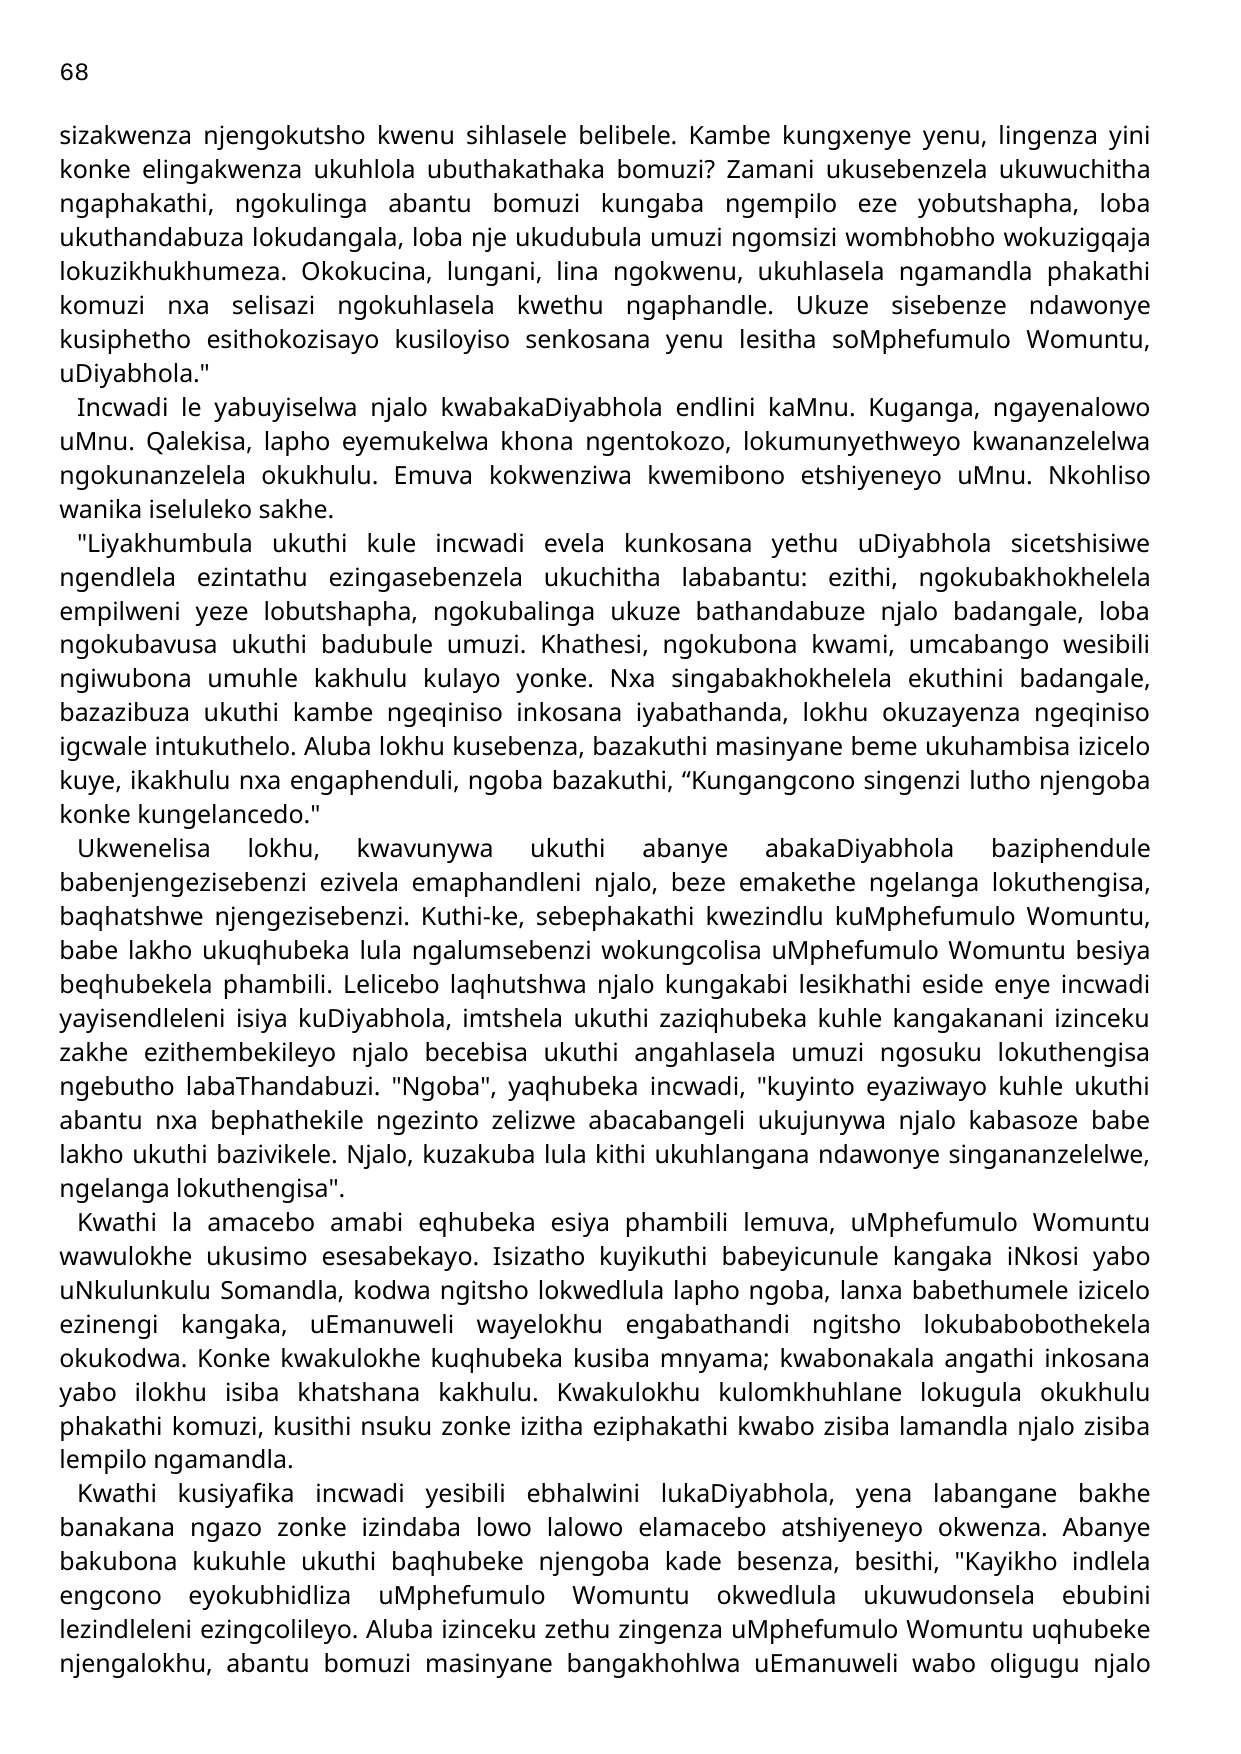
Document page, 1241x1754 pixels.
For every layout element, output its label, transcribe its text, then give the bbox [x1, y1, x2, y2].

text "Liyakhumbula ukuthi kule incwadi evela kunkosana yethu uDiyabhola sicetshisiwe ngendlela ezintathu ezingasebenzela ukuchitha lababantu: ezithi, ngokubakhokhelela empilweni yeze lobutshapha, ngokubalinga ukuze bathandabuze njalo badangale, loba ngokubavusa ukuthi badubule umuzi. Khathesi, ngokubona kwami, umcabango wesibili ngiwubona umuhle kakhulu kulayo yonke. Nxa singabakhokhelela ekuthini badangale, bazazibuza ukuthi kambe ngeqiniso inkosana iyabathanda, lokhu okuzayenza ngeqiniso igcwale intukuthelo. Aluba lokhu kusebenza, bazakuthi masinyane beme ukuhambisa izicelo kuye, ikakhulu nxa engaphenduli, ngoba bazakuthi, “Kungangcono singenzi lutho njengoba konke kungelancedo." [59, 526, 1152, 831]
text Ukwenelisa lokhu, kwavunywa ukuthi abanye abakaDiyabhola baziphendule babenjengezisebenzi ezivela emaphandleni njalo, beze emakethe ngelanga lokuthengisa, baqhatshwe njengezisebenzi. Kuthi-ke, sebephakathi kwezindlu kuMphefumulo Womuntu, babe lakho ukuqhubeka lula ngalumsebenzi wokungcolisa uMphefumulo Womuntu besiya beqhubekela phambili. Lelicebo laqhutshwa njalo kungakabi lesikhathi eside enye incwadi yayisendleleni isiya kuDiyabhola, imtshela ukuthi zaziqhubeka kuhle kangakanani izinceku zakhe ezithembekileyo njalo becebisa ukuthi angahlasela umuzi ngosuku lokuthengisa ngebutho labaThandabuzi. "Ngoba", yaqhubeka incwadi, "kuyinto eyaziwayo kuhle ukuthi abantu nxa bephathekile ngezinto zelizwe abacabangeli ukujunywa njalo kabasoze babe lakho ukuthi bazivikele. Njalo, kuzakuba lula kithi ukuhlangana ndawonye singananzelelwe, ngelanga lokuthengisa". [59, 831, 1152, 1205]
text Incwadi le yabuyiselwa njalo kwabakaDiyabhola endlini kaMnu. Kuganga, ngayenalowo uMnu. Qalekisa, lapho eyemukelwa khona ngentokozo, lokumunyethweyo kwananzelelwa ngokunanzelela okukhulu. Emuva kokwenziwa kwemibono etshiyeneyo uMnu. Nkohliso wanika iseluleko sakhe. [59, 390, 1152, 526]
text Kwathi la amacebo amabi eqhubeka esiya phambili lemuva, uMphefumulo Womuntu wawulokhe ukusimo esesabekayo. Isizatho kuyikuthi babeyicunule kangaka iNkosi yabo uNkulunkulu Somandla, kodwa ngitsho lokwedlula lapho ngoba, lanxa babethumele izicelo ezinengi kangaka, uEmanuweli wayelokhu engabathandi ngitsho lokubabobothekela okukodwa. Konke kwakulokhe kuqhubeka kusiba mnyama; kwabonakala angathi inkosana yabo ilokhu isiba khatshana kakhulu. Kwakulokhu kulomkhuhlane lokugula okukhulu phakathi komuzi, kusithi nsuku zonke izitha eziphakathi kwabo zisiba lamandla njalo zisiba lempilo ngamandla. [59, 1205, 1152, 1476]
text sizakwenza njengokutsho kwenu sihlasele belibele. Kambe kungxenye yenu, lingenza yini konke elingakwenza ukuhlola ubuthakathaka bomuzi? Zamani ukusebenzela ukuwuchitha ngaphakathi, ngokulinga abantu bomuzi kungaba ngempilo eze yobutshapha, loba ukuthandabuza lokudangala, loba nje ukudubula umuzi ngomsizi wombhobho wokuzigqaja lokuzikhukhumeza. Okokucina, lungani, lina ngokwenu, ukuhlasela ngamandla phakathi komuzi nxa selisazi ngokuhlasela kwethu ngaphandle. Ukuze sisebenze ndawonye kusiphetho esithokozisayo kusiloyiso senkosana yenu lesitha soMphefumulo Womuntu, uDiyabhola." [59, 118, 1152, 390]
text Kwathi kusiyafika incwadi yesibili ebhalwini lukaDiyabhola, yena labangane bakhe banakana ngazo zonke izindaba lowo lalowo elamacebo atshiyeneyo okwenza. Abanye bakubona kukuhle ukuthi baqhubeke njengoba kade besenza, besithi, "Kayikho indlela engcono eyokubhidliza uMphefumulo Womuntu okwedlula ukuwudonsela ebubini lezindleleni ezingcolileyo. Aluba izinceku zethu zingenza uMphefumulo Womuntu uqhubeke njengalokhu, abantu bomuzi masinyane bangakhohlwa uEmanuweli wabo oligugu njalo [59, 1476, 1152, 1680]
